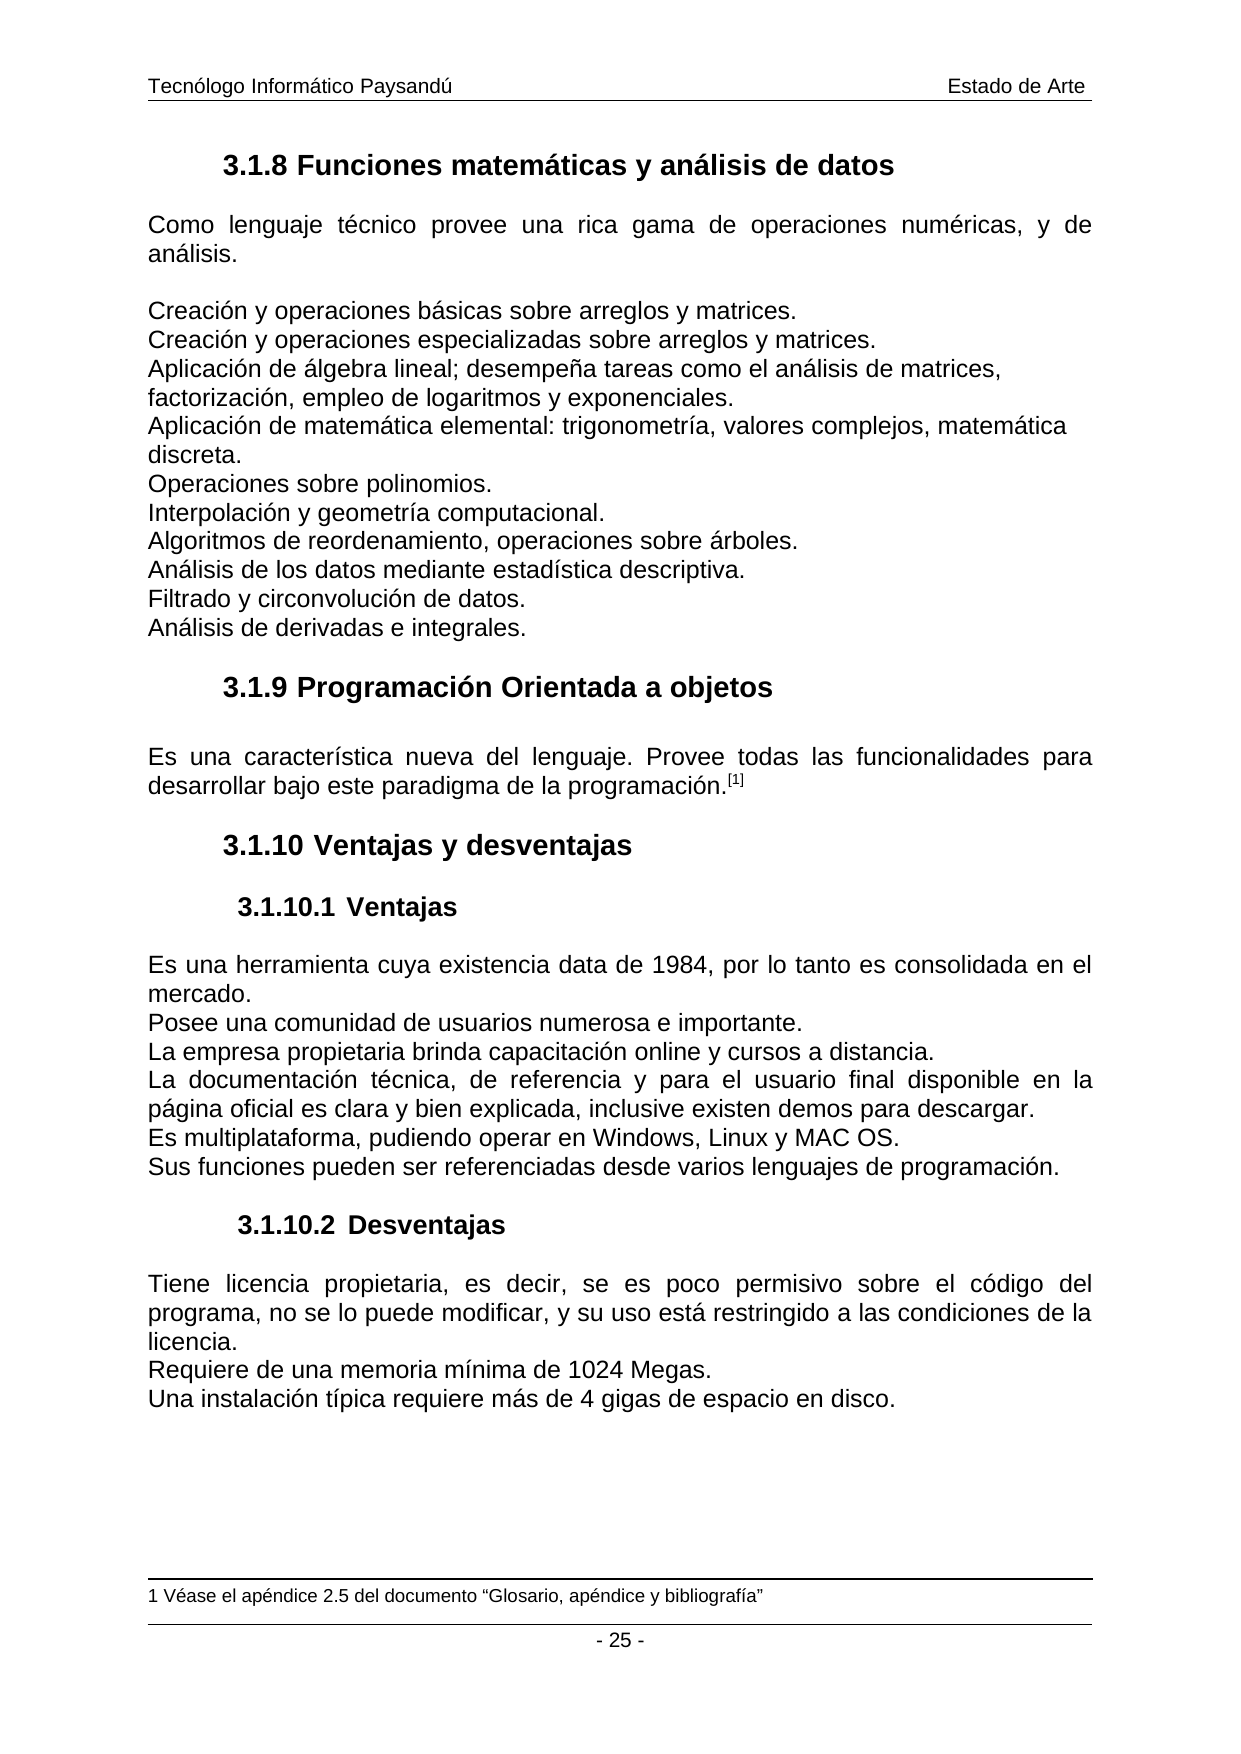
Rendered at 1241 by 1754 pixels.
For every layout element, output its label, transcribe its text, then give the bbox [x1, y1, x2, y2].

text Aplicación de álgebra lineal; desempeña tareas como el análisis de matrices, factorización, empleo de logaritmos y exponenciales. [148, 354, 1092, 411]
text Operaciones sobre polinomios. [148, 469, 1092, 497]
text Filtrado y circonvolución de datos. [148, 584, 1092, 612]
text Análisis de los datos mediante estadística descriptiva. [148, 555, 1092, 584]
text Es una herramienta cuya existencia data de 1984, por lo tanto es consolidada en el mercado. [148, 951, 1092, 1008]
text Sus funciones pueden ser referenciadas desde varios lenguajes de programación. [148, 1152, 1092, 1181]
text Es una característica nueva del lenguaje. Provee todas las funcionalidades para desarrollar bajo este paradigma de la programación.[] [148, 742, 1092, 799]
subtitle Programación Orientada a objetos [223, 670, 1092, 703]
text Interpolación y geometría computacional. [148, 497, 1092, 526]
text Como lenguaje técnico provee una rica gama de operaciones numéricas, y de análisis. [148, 210, 1092, 267]
subtitle Ventajas y desventajas [223, 828, 1092, 862]
text Aplicación de matemática elemental: trigonometría, valores complejos, matemática discreta. [148, 411, 1092, 469]
subtitle Funciones matemáticas y análisis de datos [223, 148, 1092, 181]
text Creación y operaciones básicas sobre arreglos y matrices. [148, 296, 1092, 325]
text Creación y operaciones especializadas sobre arreglos y matrices. [148, 325, 1092, 354]
subtitle Desventajas [237, 1209, 1092, 1241]
text Posee una comunidad de usuarios numerosa e importante. [148, 1008, 1092, 1037]
text Es multiplataforma, pudiendo operar en Windows, Linux y MAC OS. [148, 1123, 1092, 1152]
text La empresa propietaria brinda capacitación online y cursos a distancia. [148, 1037, 1092, 1066]
text Tiene licencia propietaria, es decir, se es poco permisivo sobre el código del programa, no se lo puede modificar, y su uso está restringido a las condiciones de la licencia. [148, 1269, 1092, 1356]
subtitle Ventajas [237, 891, 1092, 922]
text Algoritmos de reordenamiento, operaciones sobre árboles. [148, 526, 1092, 555]
text Análisis de derivadas e integrales. [148, 612, 1092, 641]
text Una instalación típica requiere más de 4 gigas de espacio en disco. [148, 1384, 1092, 1413]
text La documentación técnica, de referencia y para el usuario final disponible en la página oficial es clara y bien explicada, inclusive existen demos para descargar. [148, 1066, 1092, 1123]
text Requiere de una memoria mínima de 1024 Megas. [148, 1356, 1092, 1384]
text Véase el apéndice 2.5 del documento “Glosario, apéndice y bibliografía” [148, 1585, 1092, 1606]
